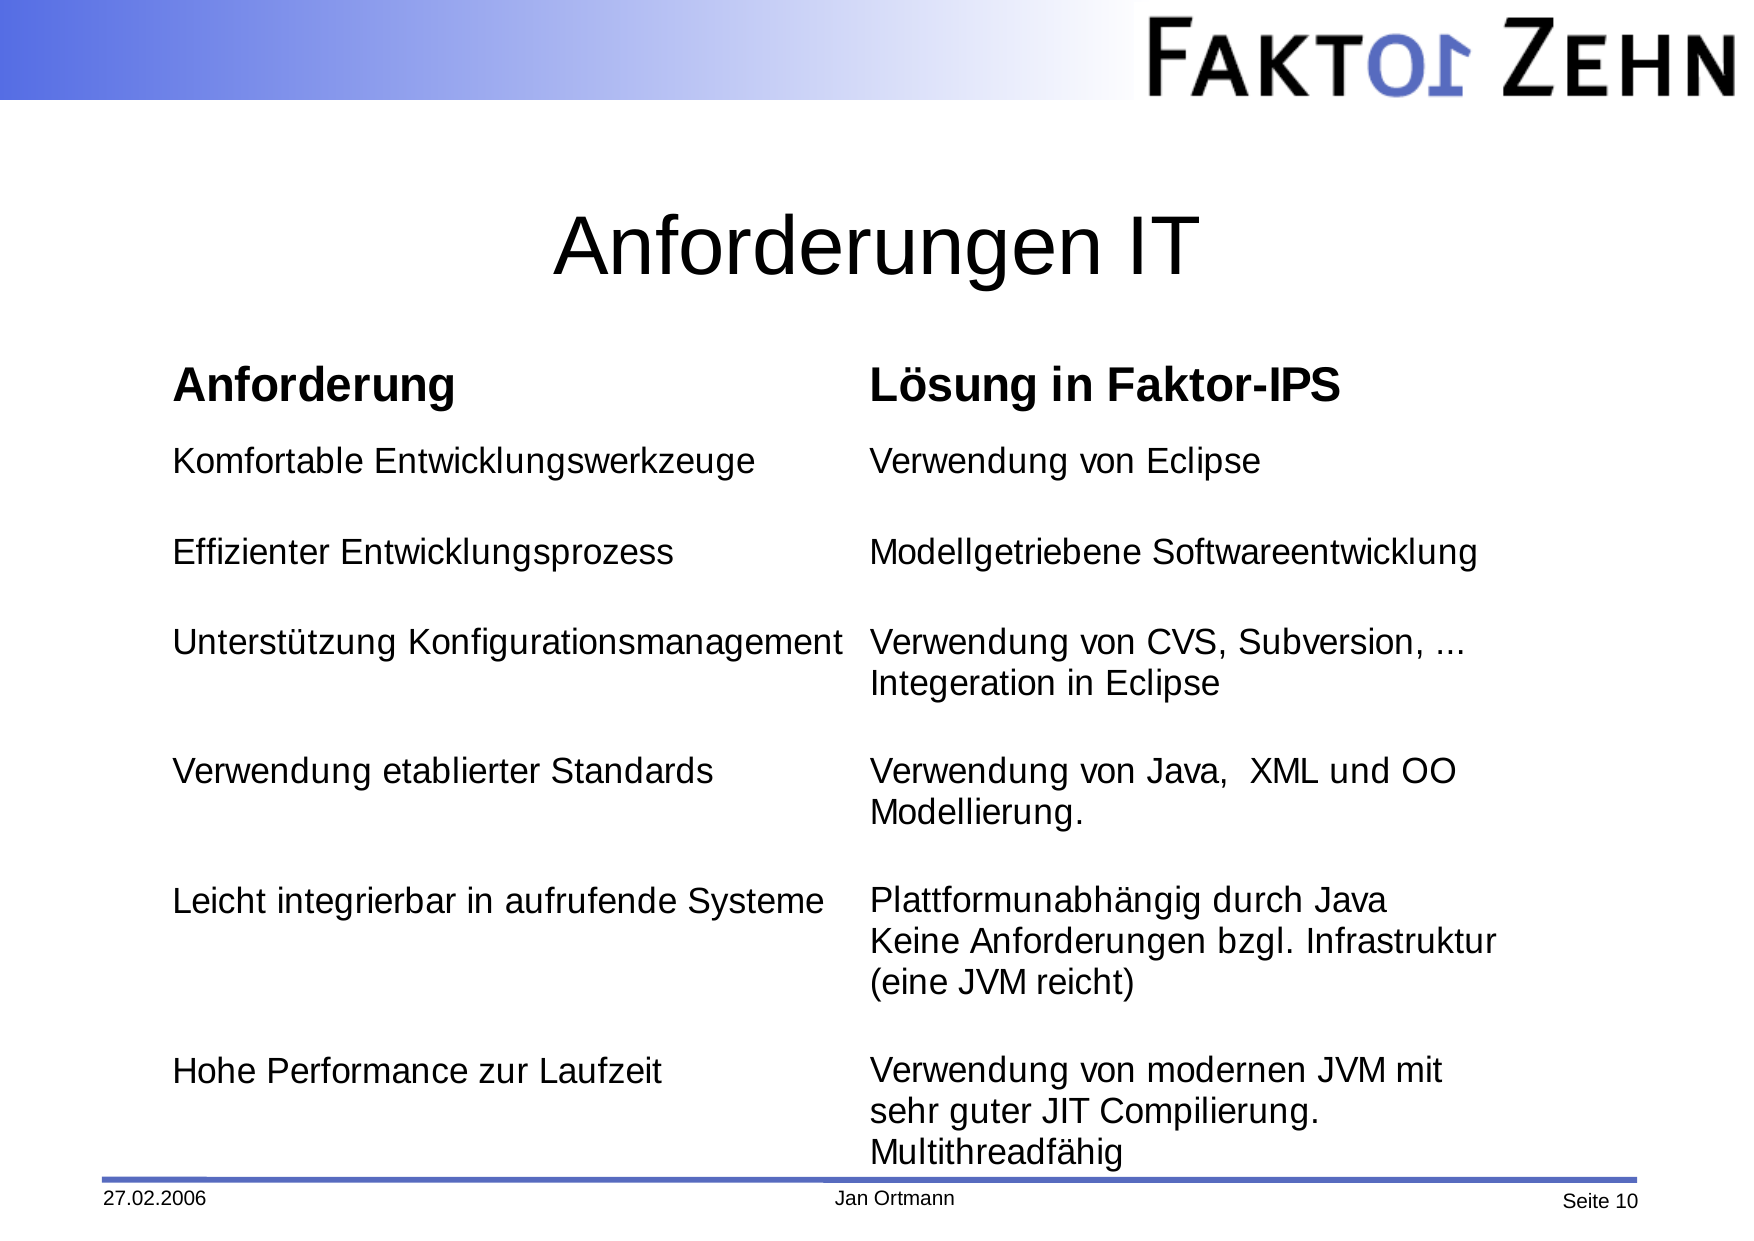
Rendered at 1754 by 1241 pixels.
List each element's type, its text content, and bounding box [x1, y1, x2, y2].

title Anforderungen IT [179, 142, 1576, 349]
chart [170, 354, 1639, 1203]
picture [1133, 2, 1749, 105]
